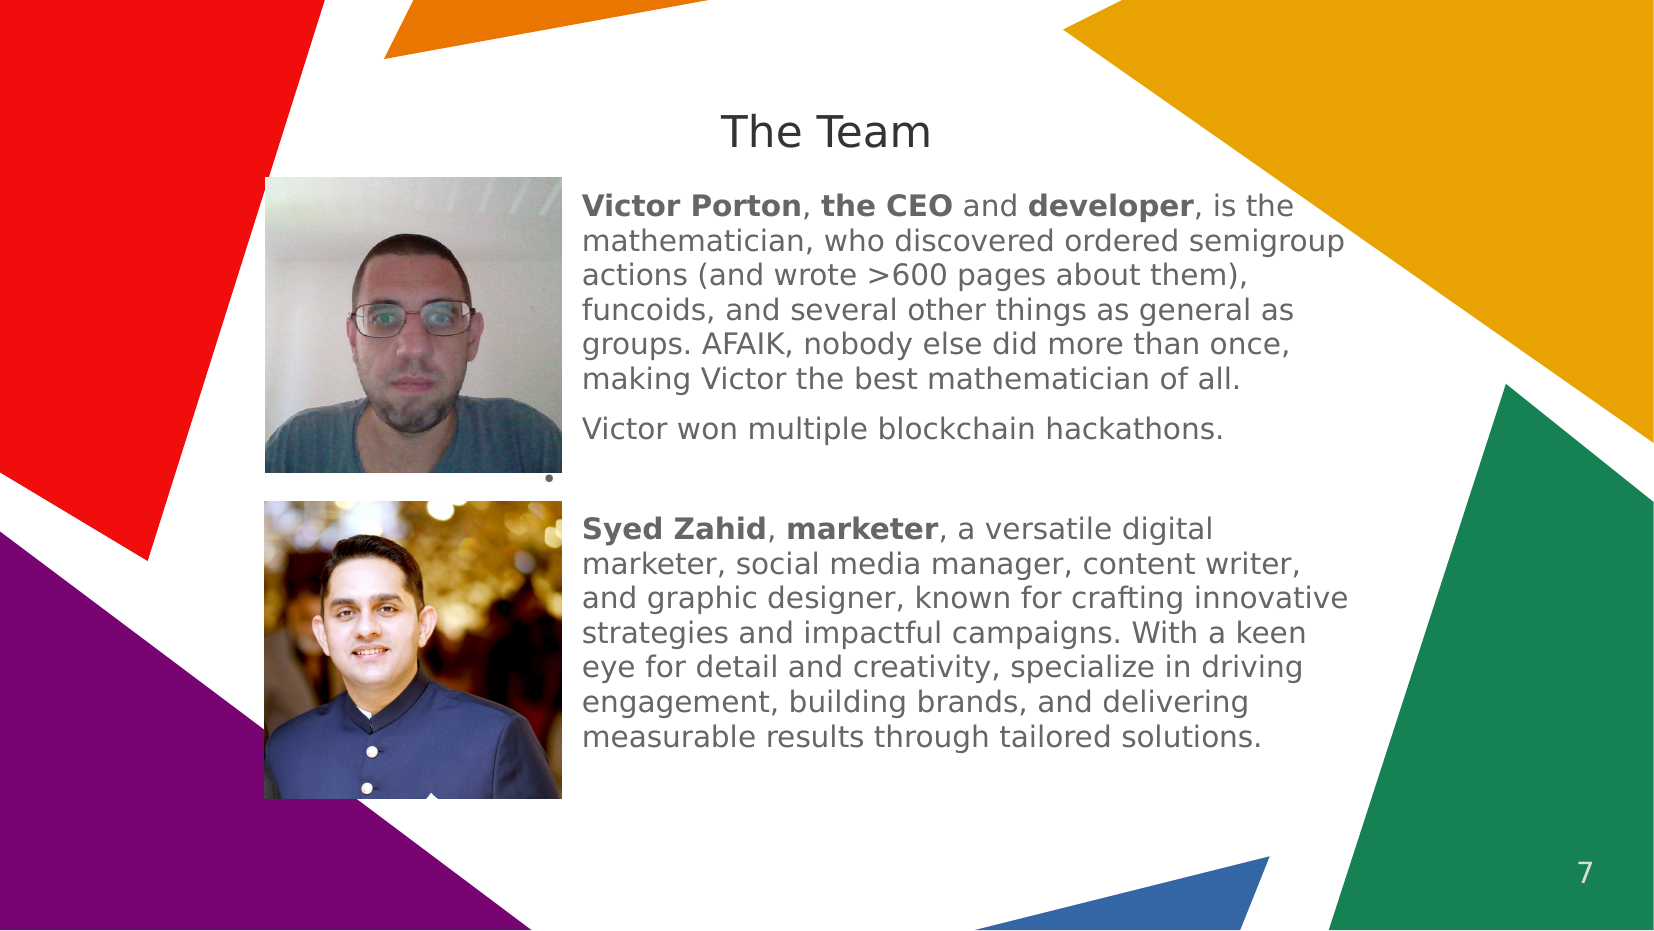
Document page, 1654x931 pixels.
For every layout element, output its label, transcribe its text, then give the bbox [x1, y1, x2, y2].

picture [265, 177, 562, 473]
list Victor Porton, the CEO and developer, is the mathematician, who discovered ordered semigroup actions (and wrote >600 pages about them), funcoids, and several other things as general as groups. AFAIK, nobody else did more than once, making Victor the best mathematician of all. Victor won multiple blockchain hackathons. Syed Zahid, marketer, a versatile digital marketer, social media manager, content writer, and graphic designer, known for crafting innovative strategies and impactful campaigns. With a keen eye for detail and creativity, specialize in driving engagement, building brands, and delivering measurable results through tailored solutions. [531, 188, 1359, 780]
title The Team [295, 59, 1359, 188]
picture [264, 501, 562, 799]
